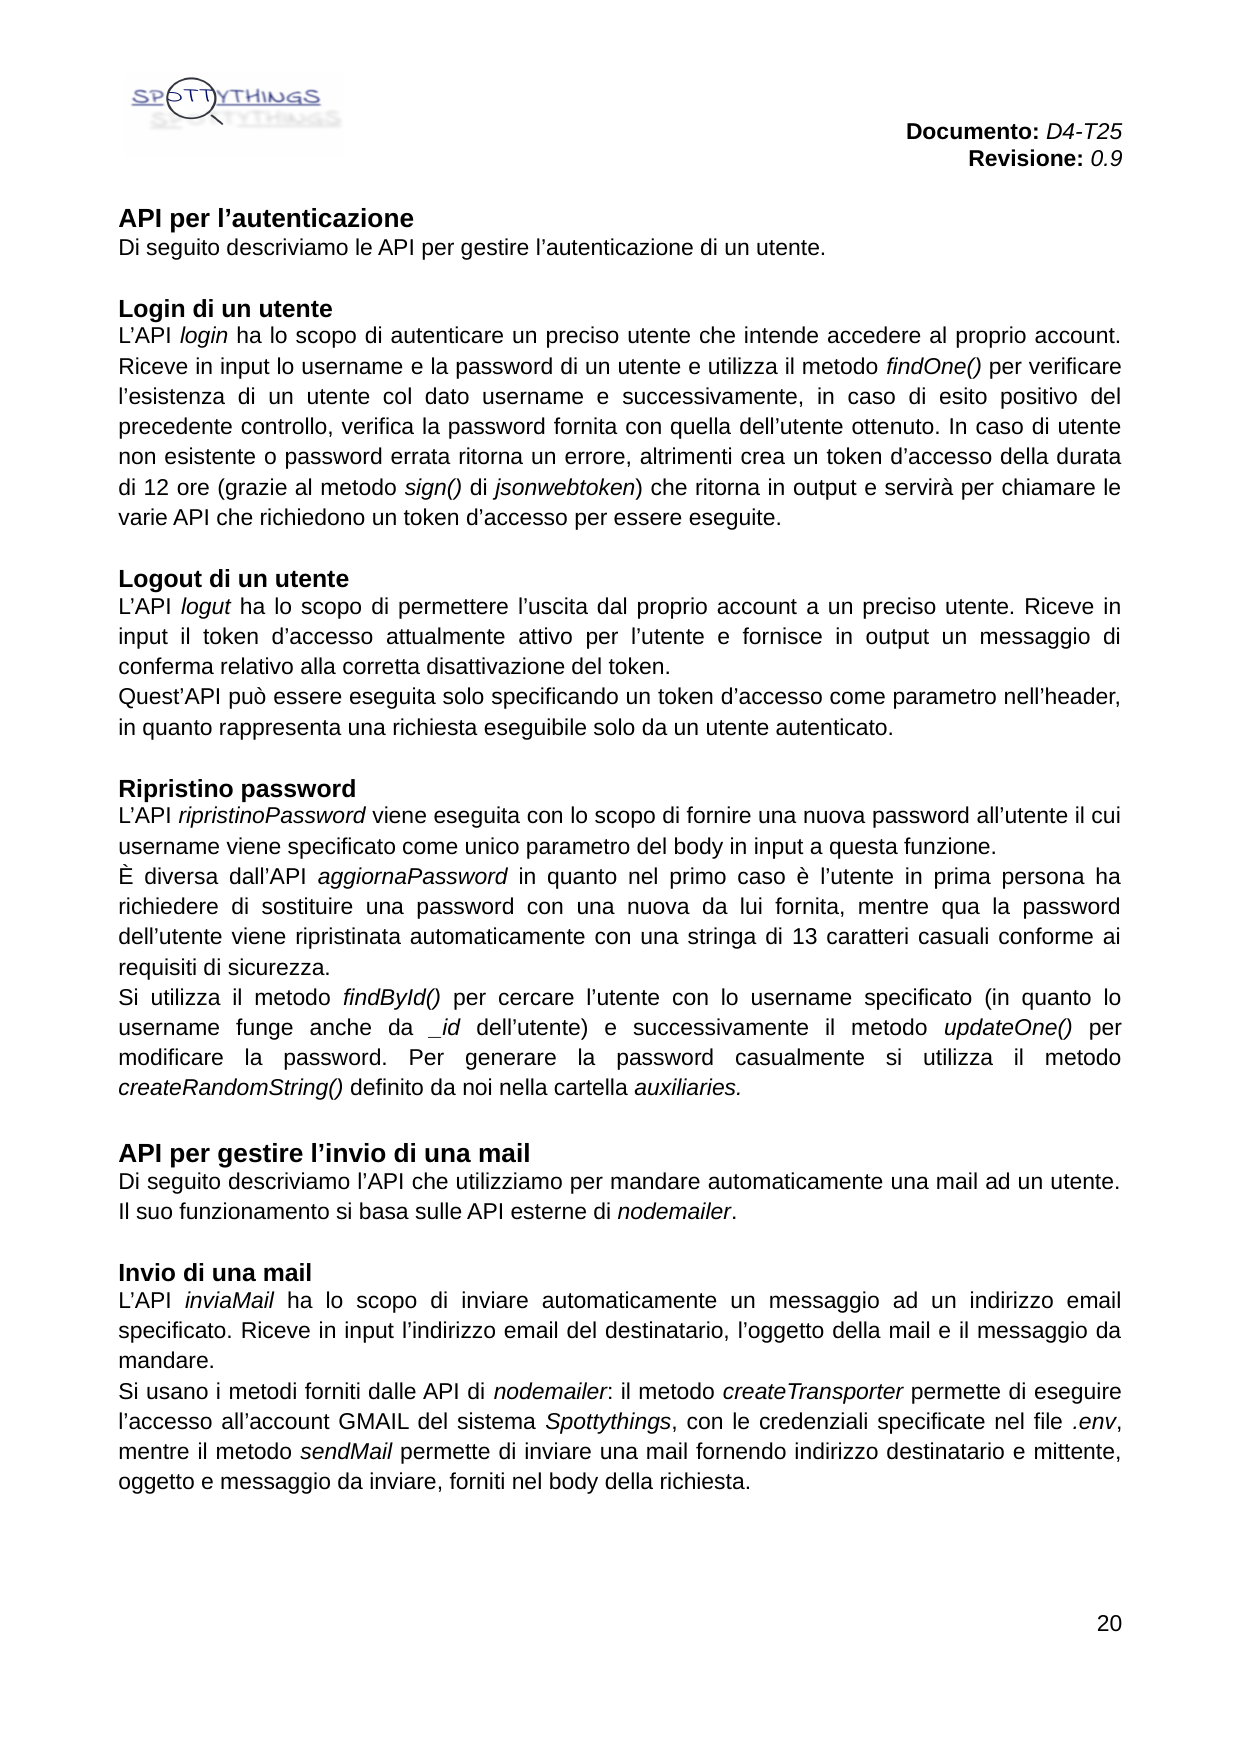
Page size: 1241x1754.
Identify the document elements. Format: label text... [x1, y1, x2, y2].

text L’API logut ha lo scopo di permettere l’uscita dal proprio account a un preciso utente. Riceve in input il token d’accesso attualmente attivo per l’utente e fornisce in output un messaggio di conferma relativo alla corretta disattivazione del token. [118, 593, 1122, 679]
text È diversa dall’API aggiornaPassword in quanto nel primo caso è l’utente in prima persona ha richiedere di sostituire una password con una nuova da lui fornita, mentre qua la password dell’utente viene ripristinata automaticamente con una stringa di 13 caratteri casuali conforme ai requisiti di sicurezza. [118, 863, 1122, 980]
text L’API ripristinoPassword viene eseguita con lo scopo di fornire una nuova password all’utente il cui username viene specificato come unico parametro del body in input a questa funzione. [118, 802, 1122, 859]
text Si utilizza il metodo findById() per cercare l’utente con lo username specificato (in quanto lo username funge anche da _id dell’utente) e successivamente il metodo updateOne() per modificare la password. Per generare la password casualmente si utilizza il metodo createRandomString() definito da noi nella cartella auxiliaries. [118, 984, 1122, 1101]
subtitle Login di un utente [118, 294, 1122, 322]
subtitle Ripristino password [118, 774, 1122, 802]
subtitle API per gestire l’invio di una mail [118, 1138, 1122, 1168]
picture [123, 73, 345, 156]
text Quest’API può essere eseguita solo specificando un token d’accesso come parametro nell’header, in quanto rappresenta una richiesta eseguibile solo da un utente autenticato. [118, 683, 1122, 740]
text L’API inviaMail ha lo scopo di inviare automaticamente un messaggio ad un indirizzo email specificato. Riceve in input l’indirizzo email del destinatario, l’oggetto della mail e il messaggio da mandare. [118, 1287, 1122, 1374]
text Si usano i metodi forniti dalle API di nodemailer: il metodo createTransporter permette di eseguire l’accesso all’account GMAIL del sistema Spottythings, con le credenziali specificate nel file .env, mentre il metodo sendMail permette di inviare una mail fornendo indirizzo destinatario e mittente, oggetto e messaggio da inviare, forniti nel body della richiesta. [118, 1378, 1122, 1494]
text L’API login ha lo scopo di autenticare un preciso utente che intende accedere al proprio account. Riceve in input lo username e la password di un utente e utilizza il metodo findOne() per verificare l’esistenza di un utente col dato username e successivamente, in caso di esito positivo del precedente controllo, verifica la password fornita con quella dell’utente ottenuto. In caso di utente non esistente o password errata ritorna un errore, altrimenti crea un token d’accesso della durata di 12 ore (grazie al metodo sign() di jsonwebtoken) che ritorna in output e servirà per chiamare le varie API che richiedono un token d’accesso per essere eseguite. [118, 322, 1122, 530]
text Di seguito descriviamo le API per gestire l’autenticazione di un utente. [118, 233, 1122, 260]
subtitle Logout di un utente [118, 564, 1122, 593]
text Di seguito descriviamo l’API che utilizziamo per mandare automaticamente una mail ad un utente. Il suo funzionamento si basa sulle API esterne di nodemailer. [118, 1168, 1122, 1224]
subtitle Invio di una mail [118, 1258, 1122, 1287]
subtitle API per l’autenticazione [118, 203, 1122, 233]
